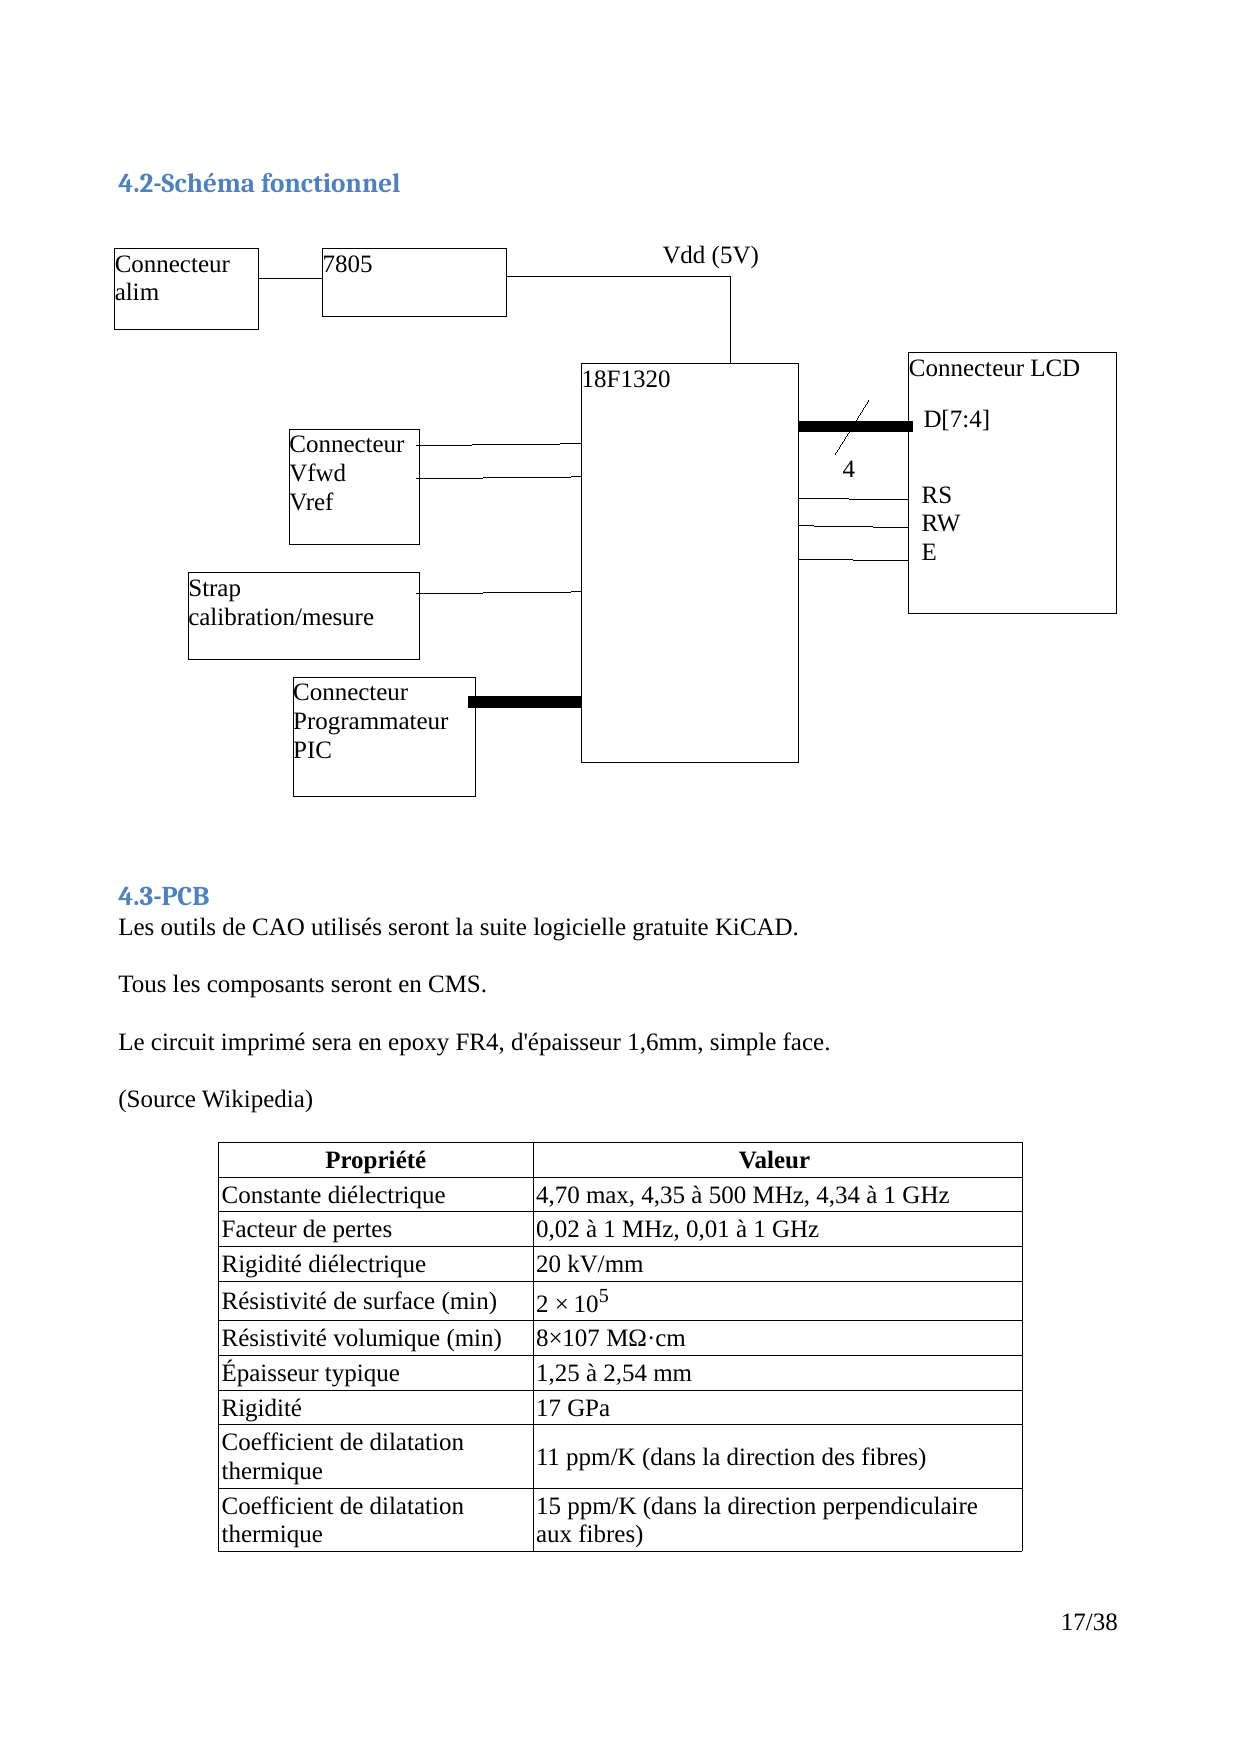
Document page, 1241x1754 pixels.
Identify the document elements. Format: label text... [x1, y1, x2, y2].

subtitle 4.3-PCB [118, 881, 1122, 912]
table_cell Rigidité [219, 1391, 533, 1424]
text Tous les composants seront en CMS. [118, 969, 1122, 998]
table_header Valeur [534, 1143, 1022, 1177]
text Le circuit imprimé sera en epoxy FR4, d'épaisseur 1,6mm, simple face. [118, 1027, 1122, 1056]
text Les outils de CAO utilisés seront la suite logicielle gratuite KiCAD. [118, 912, 1122, 941]
table_cell 15 ppm/K (dans la direction perpendiculaire aux fibres) [534, 1489, 1022, 1551]
table_cell 4,70 max, 4,35 à 500 MHz, 4,34 à 1 GHz [534, 1178, 1022, 1211]
table_cell Rigidité diélectrique [219, 1247, 533, 1281]
table_cell 1,25 à 2,54 mm [534, 1356, 1022, 1390]
table_cell Épaisseur typique [219, 1356, 533, 1390]
table_cell Coefficient de dilatation thermique [219, 1425, 533, 1488]
text (Source Wikipedia) [118, 1084, 1122, 1113]
table_cell 8×107 MΩ·cm [534, 1321, 1022, 1355]
subtitle 4.2-Schéma fonctionnel [118, 168, 1122, 199]
table_cell 11 ppm/K (dans la direction des fibres) [534, 1425, 1022, 1488]
table_cell 2 × 105 [534, 1282, 1022, 1320]
table_cell Constante diélectrique [219, 1178, 533, 1211]
table_cell Résistivité volumique (min) [219, 1321, 533, 1355]
table_cell 17 GPa [534, 1391, 1022, 1424]
table_cell Facteur de pertes [219, 1212, 533, 1246]
table_cell Coefficient de dilatation thermique [219, 1489, 533, 1551]
table_cell Résistivité de surface (min) [219, 1282, 533, 1320]
table_cell 0,02 à 1 MHz, 0,01 à 1 GHz [534, 1212, 1022, 1246]
table_header Propriété [219, 1143, 533, 1177]
table_cell 20 kV/mm [534, 1247, 1022, 1281]
